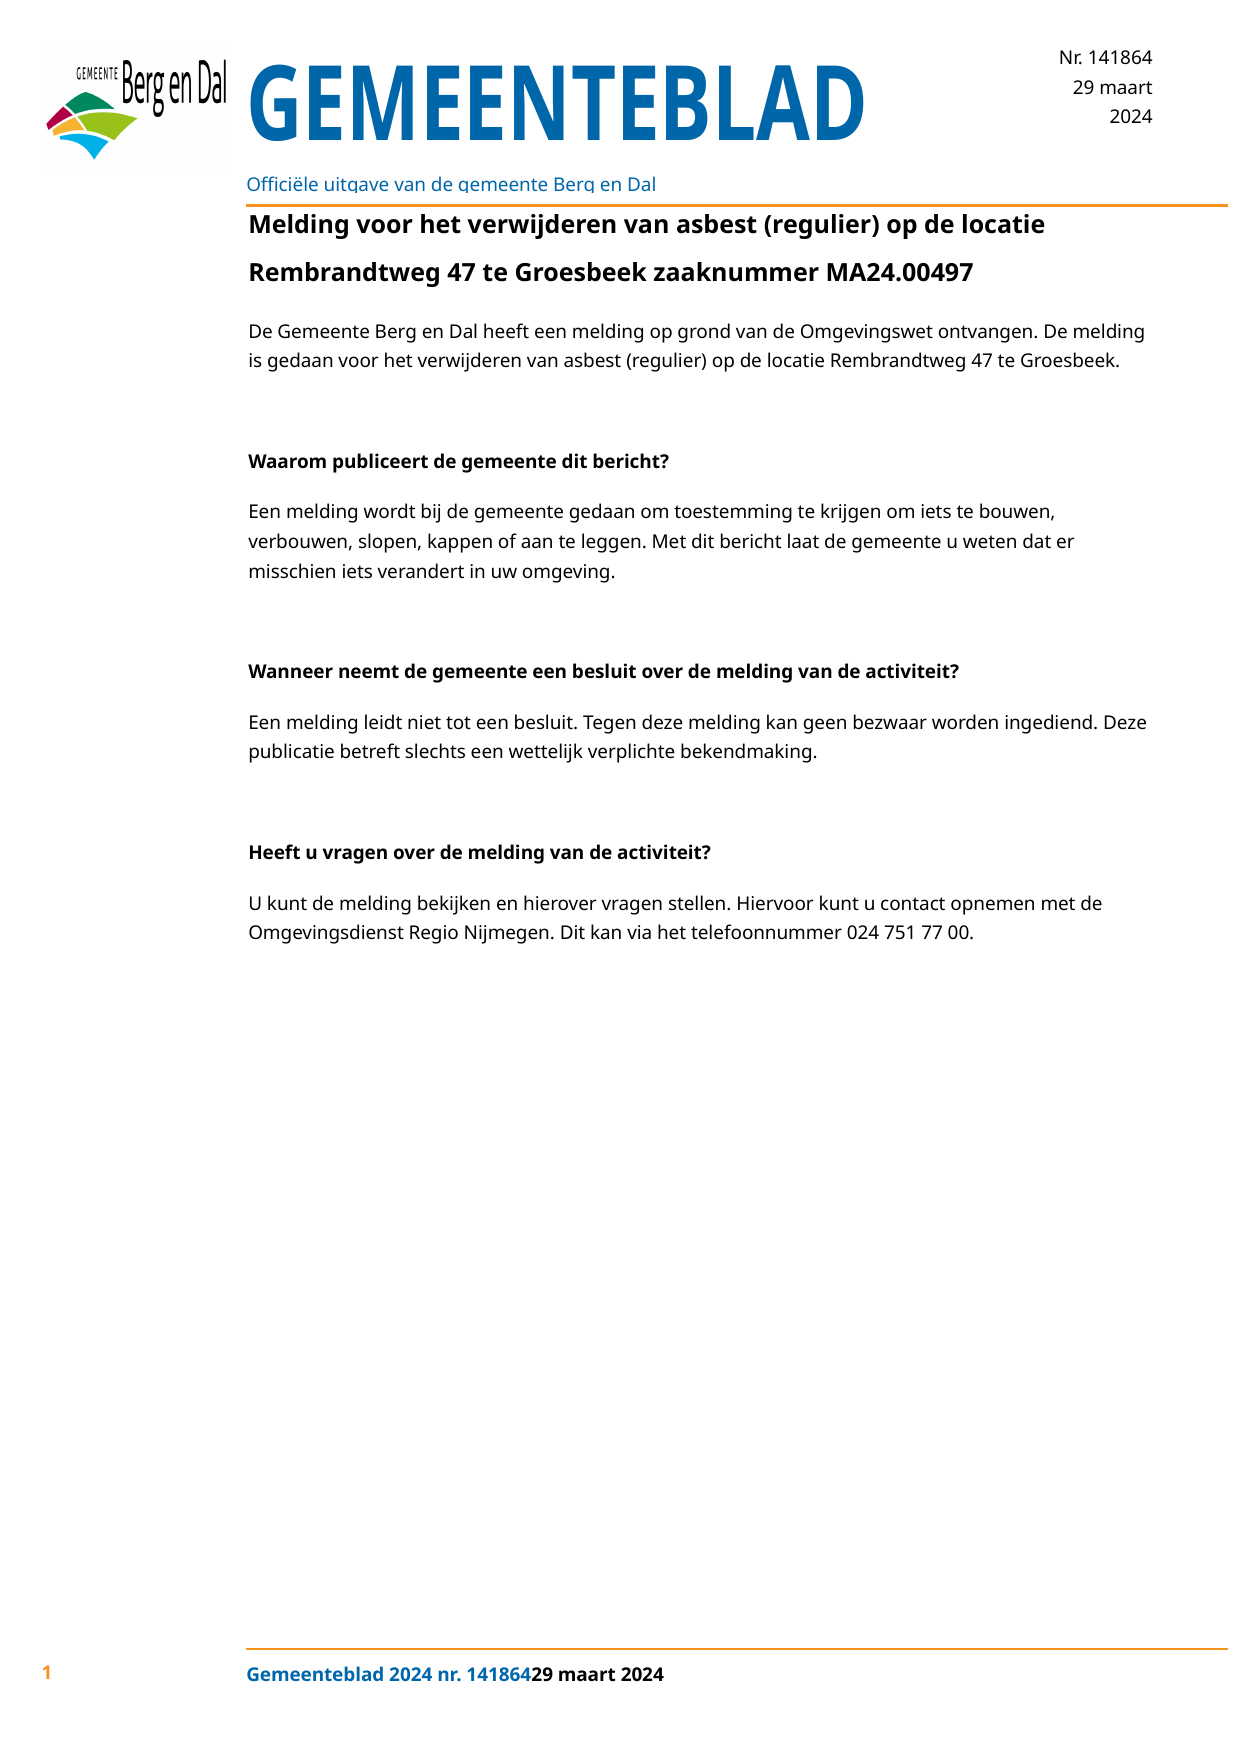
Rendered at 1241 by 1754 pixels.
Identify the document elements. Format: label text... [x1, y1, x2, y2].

text Waarom publiceert de gemeente dit bericht? [248, 448, 1152, 474]
text Melding voor het verwijderen van asbest (regulier) op de locatie Rembrandtweg 47 te Groesbeek zaaknummer MA24.00497 [248, 207, 1152, 288]
text Wanneer neemt de gemeente een besluit over de melding van de activiteit? [248, 659, 1152, 684]
picture [41, 47, 231, 172]
text Heeft u vragen over de melding van de activiteit? [248, 839, 1152, 865]
text Een melding leidt niet tot een besluit. Tegen deze melding kan geen bezwaar worden ingediend. Deze publicatie betreft slechts een wettelijk verplichte bekendmaking. [248, 709, 1152, 764]
text Een melding wordt bij de gemeente gedaan om toestemming te krijgen om iets te bouwen, verbouwen, slopen, kappen of aan te leggen. Met dit bericht laat de gemeente u weten dat er misschien iets verandert in uw omgeving. [248, 499, 1152, 584]
text U kunt de melding bekijken en hierover vragen stellen. Hiervoor kunt u contact opnemen met de Omgevingsdienst Regio Nijmegen. Dit kan via het telefoonnummer 024 751 77 00. [248, 890, 1152, 945]
text De Gemeente Berg en Dal heeft een melding op grond van de Omgevingswet ontvangen. De melding is gedaan voor het verwijderen van asbest (regulier) op de locatie Rembrandtweg 47 te Groesbeek. [248, 318, 1152, 373]
